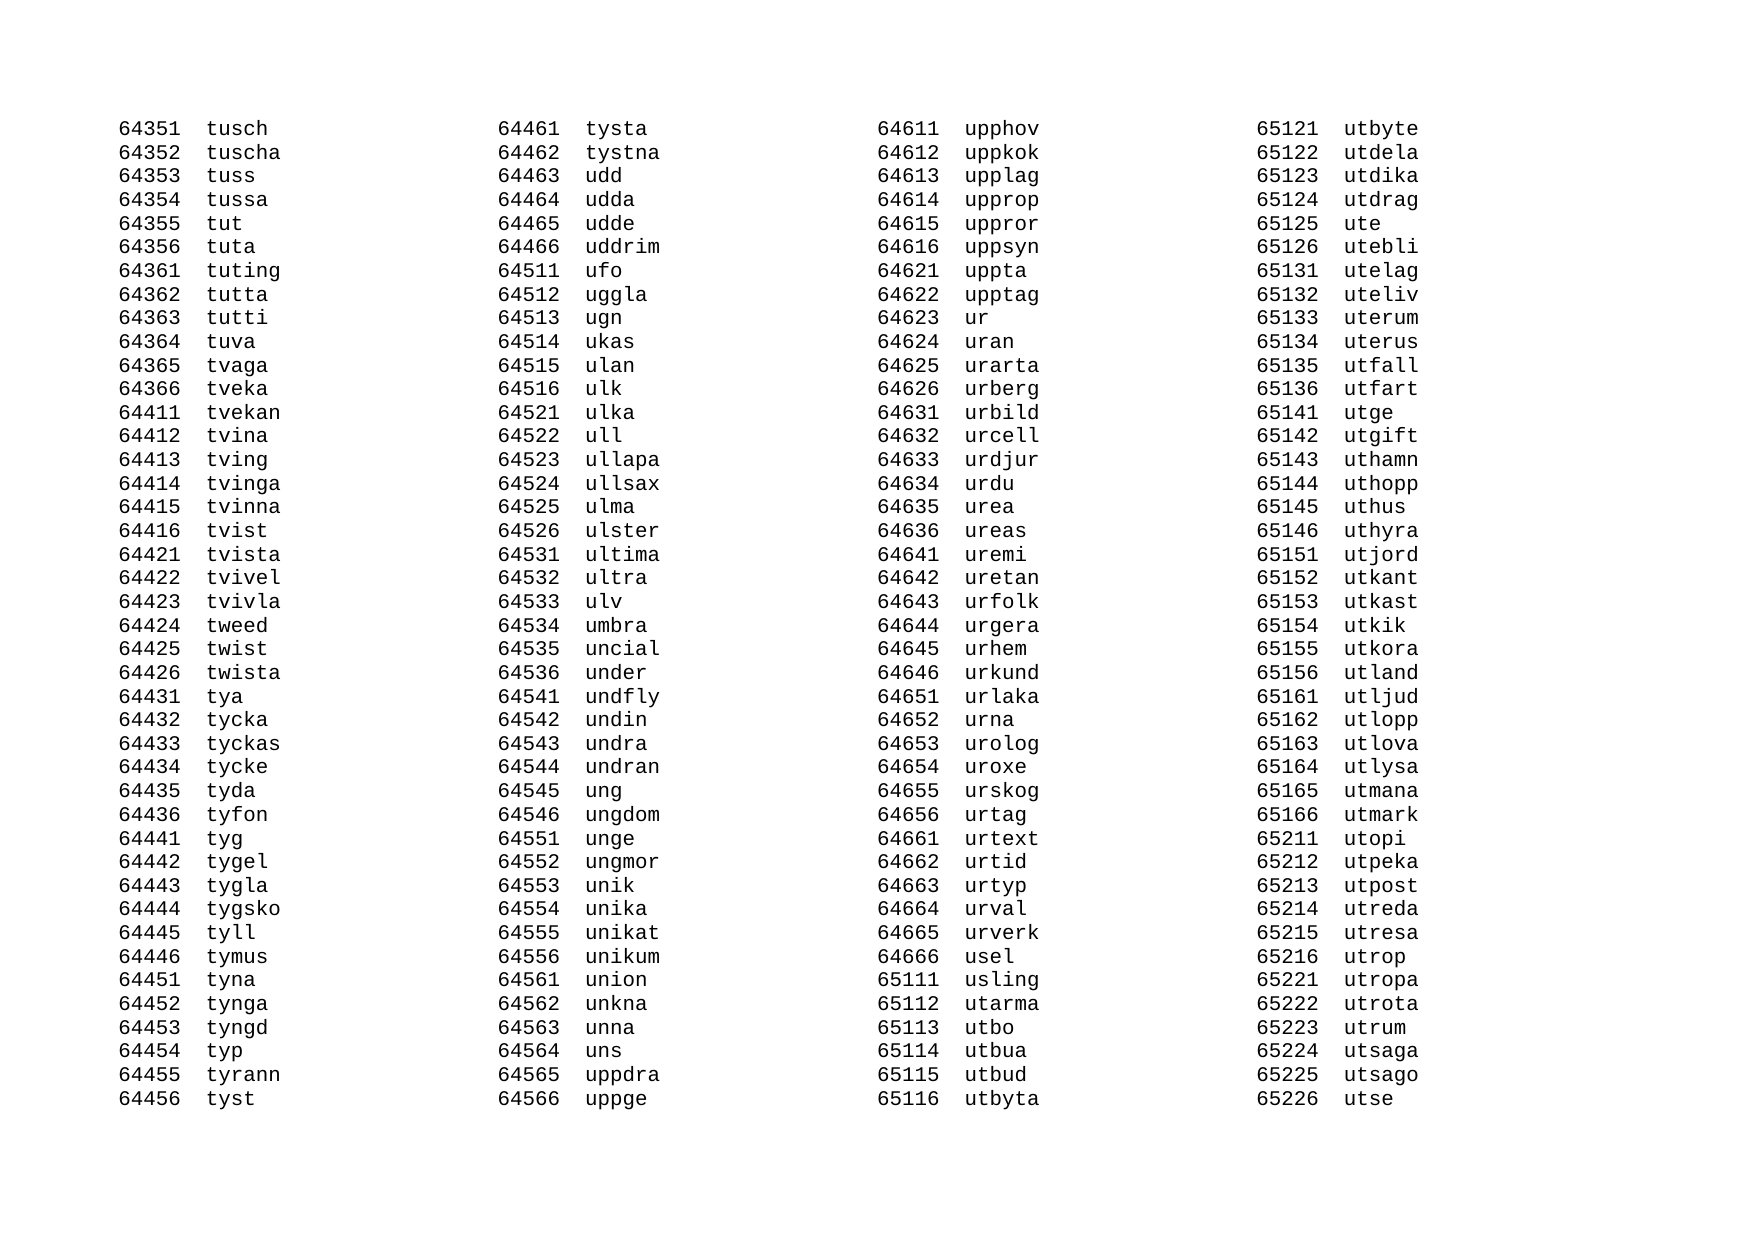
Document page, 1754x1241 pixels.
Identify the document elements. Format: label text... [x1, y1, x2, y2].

text 64531 ultima [497, 544, 877, 567]
text 65135 utfall [1256, 354, 1636, 378]
text 65211 utopi [1256, 827, 1636, 851]
text 65154 utkik [1256, 615, 1636, 638]
text 64543 undra [497, 733, 877, 757]
text 65214 utreda [1256, 898, 1636, 922]
text 65134 uterus [1256, 331, 1636, 354]
text 64363 tutti [118, 307, 497, 331]
text 64356 tuta [118, 236, 497, 260]
text 65125 ute [1256, 213, 1636, 236]
text 64625 urarta [877, 354, 1256, 378]
text 64455 tyrann [118, 1064, 497, 1088]
text 65126 utebli [1256, 236, 1636, 260]
text 64544 undran [497, 757, 877, 780]
text 64514 ukas [497, 331, 877, 354]
text 64464 udda [497, 189, 877, 213]
text 64654 uroxe [877, 757, 1256, 780]
text 64563 unna [497, 1017, 877, 1040]
text 65213 utpost [1256, 875, 1636, 898]
text 65133 uterum [1256, 307, 1636, 331]
text 64542 undin [497, 709, 877, 733]
text 64435 tyda [118, 780, 497, 804]
text 64454 typ [118, 1040, 497, 1064]
text 64621 uppta [877, 260, 1256, 284]
text 64421 tvista [118, 544, 497, 567]
text 64655 urskog [877, 780, 1256, 804]
text 64664 urval [877, 898, 1256, 922]
text 65122 utdela [1256, 142, 1636, 165]
text 64556 unikum [497, 946, 877, 969]
text 64521 ulka [497, 402, 877, 426]
text 64366 tveka [118, 378, 497, 402]
text 64645 urhem [877, 638, 1256, 662]
text 64656 urtag [877, 804, 1256, 827]
text 64612 uppkok [877, 142, 1256, 165]
text 64643 urfolk [877, 591, 1256, 615]
text 64554 unika [497, 898, 877, 922]
text 65165 utmana [1256, 780, 1636, 804]
text 64443 tygla [118, 875, 497, 898]
text 64651 urlaka [877, 686, 1256, 709]
text 64434 tycke [118, 757, 497, 780]
text 65216 utrop [1256, 946, 1636, 969]
text 64644 urgera [877, 615, 1256, 638]
text 65146 uthyra [1256, 520, 1636, 544]
text 65116 utbyta [877, 1088, 1256, 1111]
text 64365 tvaga [118, 354, 497, 378]
text 64632 urcell [877, 426, 1256, 449]
text 64524 ullsax [497, 473, 877, 496]
text 64423 tvivla [118, 591, 497, 615]
text 64351 tusch [118, 118, 497, 142]
text 64442 tygel [118, 851, 497, 875]
text 64525 ulma [497, 496, 877, 520]
text 64522 ull [497, 426, 877, 449]
text 65115 utbud [877, 1064, 1256, 1088]
text 64433 tyckas [118, 733, 497, 757]
text 64431 tya [118, 686, 497, 709]
text 65163 utlova [1256, 733, 1636, 757]
text 64362 tutta [118, 284, 497, 307]
text 64613 upplag [877, 165, 1256, 189]
text 64353 tuss [118, 165, 497, 189]
text 64416 tvist [118, 520, 497, 544]
text 64432 tycka [118, 709, 497, 733]
text 64452 tynga [118, 993, 497, 1017]
text 64545 ung [497, 780, 877, 804]
text 64616 uppsyn [877, 236, 1256, 260]
text 64546 ungdom [497, 804, 877, 827]
text 65114 utbua [877, 1040, 1256, 1064]
text 64641 uremi [877, 544, 1256, 567]
text 64663 urtyp [877, 875, 1256, 898]
text 64561 union [497, 969, 877, 993]
text 65112 utarma [877, 993, 1256, 1017]
text 65225 utsago [1256, 1064, 1636, 1088]
text 64364 tuva [118, 331, 497, 354]
text 64516 ulk [497, 378, 877, 402]
text 64552 ungmor [497, 851, 877, 875]
text 64636 ureas [877, 520, 1256, 544]
text 65221 utropa [1256, 969, 1636, 993]
text 64652 urna [877, 709, 1256, 733]
text 65136 utfart [1256, 378, 1636, 402]
text 64513 ugn [497, 307, 877, 331]
text 64623 ur [877, 307, 1256, 331]
text 64553 unik [497, 875, 877, 898]
text 65144 uthopp [1256, 473, 1636, 496]
text 64666 usel [877, 946, 1256, 969]
text 64466 uddrim [497, 236, 877, 260]
text 64535 uncial [497, 638, 877, 662]
text 64634 urdu [877, 473, 1256, 496]
text 64562 unkna [497, 993, 877, 1017]
text 65156 utland [1256, 662, 1636, 686]
text 64646 urkund [877, 662, 1256, 686]
text 65166 utmark [1256, 804, 1636, 827]
text 65131 utelag [1256, 260, 1636, 284]
text 64526 ulster [497, 520, 877, 544]
text 64631 urbild [877, 402, 1256, 426]
text 64355 tut [118, 213, 497, 236]
text 64532 ultra [497, 567, 877, 591]
text 64662 urtid [877, 851, 1256, 875]
text 64555 unikat [497, 922, 877, 946]
text 64533 ulv [497, 591, 877, 615]
text 64424 tweed [118, 615, 497, 638]
text 64512 uggla [497, 284, 877, 307]
text 65223 utrum [1256, 1017, 1636, 1040]
text 65161 utljud [1256, 686, 1636, 709]
text 64352 tuscha [118, 142, 497, 165]
text 65121 utbyte [1256, 118, 1636, 142]
text 64653 urolog [877, 733, 1256, 757]
text 64665 urverk [877, 922, 1256, 946]
text 64523 ullapa [497, 449, 877, 473]
text 65215 utresa [1256, 922, 1636, 946]
text 65113 utbo [877, 1017, 1256, 1040]
text 65212 utpeka [1256, 851, 1636, 875]
text 64633 urdjur [877, 449, 1256, 473]
text 64436 tyfon [118, 804, 497, 827]
text 65224 utsaga [1256, 1040, 1636, 1064]
text 65151 utjord [1256, 544, 1636, 567]
text 64551 unge [497, 827, 877, 851]
text 65226 utse [1256, 1088, 1636, 1111]
text 64661 urtext [877, 827, 1256, 851]
text 64642 uretan [877, 567, 1256, 591]
text 64536 under [497, 662, 877, 686]
text 64463 udd [497, 165, 877, 189]
text 64422 tvivel [118, 567, 497, 591]
text 65111 usling [877, 969, 1256, 993]
text 65143 uthamn [1256, 449, 1636, 473]
text 64461 tysta [497, 118, 877, 142]
text 64541 undfly [497, 686, 877, 709]
text 64411 tvekan [118, 402, 497, 426]
text 65132 uteliv [1256, 284, 1636, 307]
text 64565 uppdra [497, 1064, 877, 1088]
text 64515 ulan [497, 354, 877, 378]
text 64635 urea [877, 496, 1256, 520]
text 64425 twist [118, 638, 497, 662]
text 64465 udde [497, 213, 877, 236]
text 65153 utkast [1256, 591, 1636, 615]
text 64564 uns [497, 1040, 877, 1064]
text 64412 tvina [118, 426, 497, 449]
text 64534 umbra [497, 615, 877, 638]
text 65222 utrota [1256, 993, 1636, 1017]
text 64451 tyna [118, 969, 497, 993]
text 65155 utkora [1256, 638, 1636, 662]
text 64456 tyst [118, 1088, 497, 1111]
text 64445 tyll [118, 922, 497, 946]
text 65124 utdrag [1256, 189, 1636, 213]
text 65164 utlysa [1256, 757, 1636, 780]
text 64441 tyg [118, 827, 497, 851]
text 65123 utdika [1256, 165, 1636, 189]
text 64566 uppge [497, 1088, 877, 1111]
text 64361 tuting [118, 260, 497, 284]
text 65152 utkant [1256, 567, 1636, 591]
text 64511 ufo [497, 260, 877, 284]
text 64453 tyngd [118, 1017, 497, 1040]
text 64446 tymus [118, 946, 497, 969]
text 64615 uppror [877, 213, 1256, 236]
text 65162 utlopp [1256, 709, 1636, 733]
text 64354 tussa [118, 189, 497, 213]
text 64622 upptag [877, 284, 1256, 307]
text 65142 utgift [1256, 426, 1636, 449]
text 64462 tystna [497, 142, 877, 165]
text 64414 tvinga [118, 473, 497, 496]
text 64624 uran [877, 331, 1256, 354]
text 64611 upphov [877, 118, 1256, 142]
text 64614 upprop [877, 189, 1256, 213]
text 64415 tvinna [118, 496, 497, 520]
text 64444 tygsko [118, 898, 497, 922]
text 64413 tving [118, 449, 497, 473]
text 64426 twista [118, 662, 497, 686]
text 65141 utge [1256, 402, 1636, 426]
text 65145 uthus [1256, 496, 1636, 520]
text 64626 urberg [877, 378, 1256, 402]
